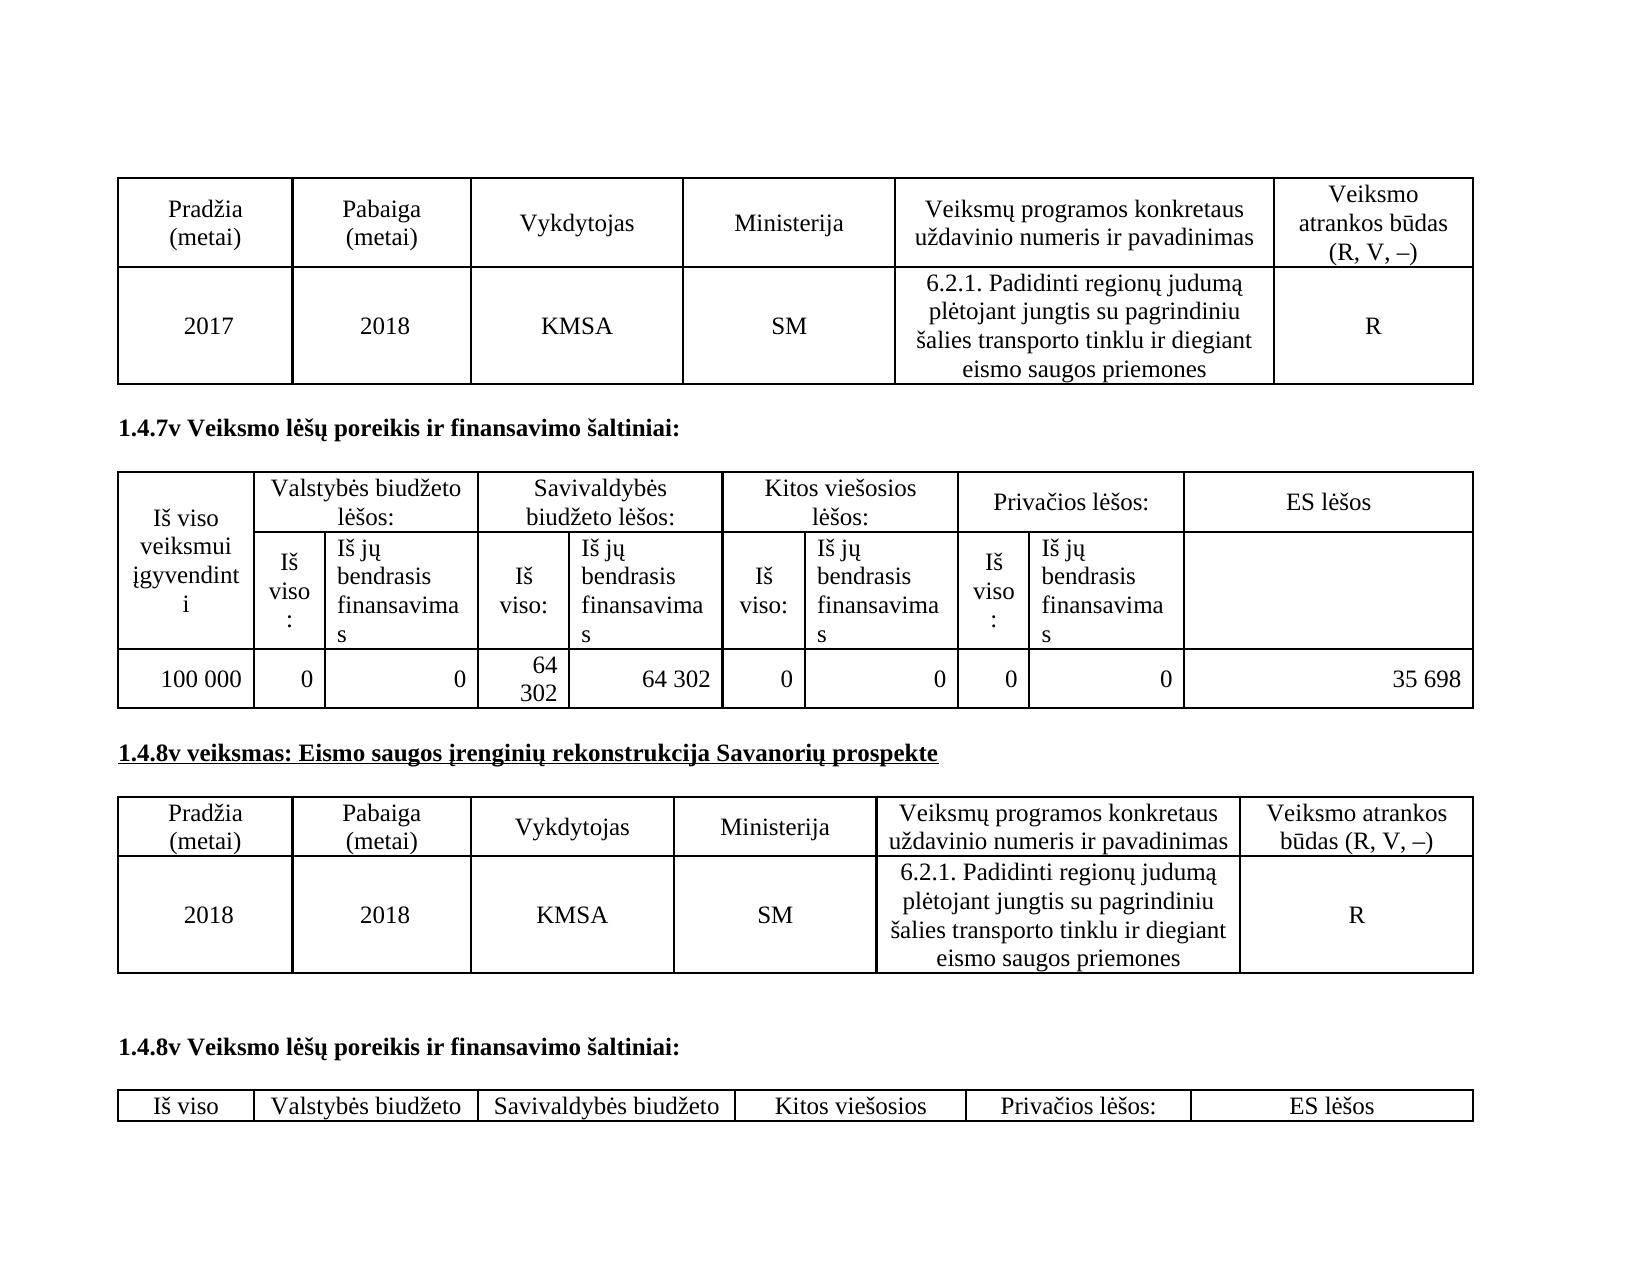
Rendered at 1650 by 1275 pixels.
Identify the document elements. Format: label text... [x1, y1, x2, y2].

table_cell 2018 [294, 268, 470, 383]
table_cell 2017 [119, 268, 291, 383]
text 1.4.8v Veiksmo lėšų poreikis ir finansavimo šaltiniai: [118, 1032, 1473, 1061]
table_cell 100 000 [119, 650, 253, 707]
table_header Privačios lėšos: [959, 473, 1183, 531]
table_cell 0 [326, 650, 477, 707]
table_header Kitos viešosios lėšos: [724, 473, 957, 531]
table_cell 35 698 [1185, 650, 1472, 707]
table_header Veiksmo atrankos būdas (R, V, –) [1275, 179, 1472, 266]
table_cell 0 [1030, 650, 1183, 707]
table_cell 6.2.1. Padidinti regionų judumą plėtojant jungtis su pagrindiniu šalies transporto tinklu ir diegiant eismo saugos priemones [896, 268, 1273, 383]
table_cell SM [684, 268, 894, 383]
table_header Vykdytojas [472, 798, 673, 855]
table_cell [1185, 533, 1472, 648]
table_header Valstybės biudžeto lėšos: [255, 473, 477, 531]
table_header Savivaldybės biudžeto [479, 1091, 734, 1120]
table_cell 0 [255, 650, 324, 707]
table_header Veiksmų programos konkretaus uždavinio numeris ir pavadinimas [878, 798, 1239, 855]
table_cell R [1275, 268, 1472, 383]
table_cell 64 302 [570, 650, 721, 707]
table_header Veiksmų programos konkretaus uždavinio numeris ir pavadinimas [896, 179, 1273, 266]
table_cell 0 [959, 650, 1028, 707]
table_header Iš viso veiksmui įgyvendinti [119, 473, 253, 648]
table_header Privačios lėšos: [967, 1091, 1190, 1120]
table_cell Iš jų bendrasis finansavimas [1030, 533, 1183, 648]
table_header Valstybės biudžeto [255, 1091, 477, 1120]
table_header Ministerija [684, 179, 894, 266]
table_header Ministerija [675, 798, 875, 855]
table_header Kitos viešosios [736, 1091, 965, 1120]
table_cell 0 [724, 650, 804, 707]
table_header Pradžia (metai) [119, 179, 291, 266]
table_header Pabaiga (metai) [294, 179, 470, 266]
table_header Vykdytojas [472, 179, 682, 266]
table_cell 2018 [294, 857, 470, 972]
table_cell 0 [806, 650, 957, 707]
table_header Pradžia (metai) [119, 798, 291, 855]
table_cell Iš viso: [479, 533, 568, 648]
table_cell Iš jų bendrasis finansavimas [326, 533, 477, 648]
table_cell Iš viso: [255, 533, 324, 648]
table_header Iš viso [119, 1091, 253, 1120]
table_cell 2018 [119, 857, 291, 972]
table_cell Iš jų bendrasis finansavimas [570, 533, 721, 648]
table_cell Iš viso: [959, 533, 1028, 648]
table_cell Iš jų bendrasis finansavimas [806, 533, 957, 648]
table_header Savivaldybės biudžeto lėšos: [479, 473, 721, 531]
table_header ES lėšos [1185, 473, 1472, 531]
text 1.4.8v veiksmas: Eismo saugos įrenginių rekonstrukcija Savanorių prospekte [118, 738, 1473, 767]
table_cell R [1241, 857, 1472, 972]
table_cell 64 302 [479, 650, 568, 707]
table_header Veiksmo atrankos būdas (R, V, –) [1241, 798, 1472, 855]
table_cell SM [675, 857, 875, 972]
table_cell 6.2.1. Padidinti regionų judumą plėtojant jungtis su pagrindiniu šalies transporto tinklu ir diegiant eismo saugos priemones [878, 857, 1239, 972]
text 1.4.7v Veiksmo lėšų poreikis ir finansavimo šaltiniai: [118, 413, 1473, 442]
table_cell KMSA [472, 857, 673, 972]
table_header Pabaiga (metai) [294, 798, 470, 855]
table_cell Iš viso: [724, 533, 804, 648]
table_header ES lėšos [1192, 1091, 1472, 1120]
table_cell KMSA [472, 268, 682, 383]
